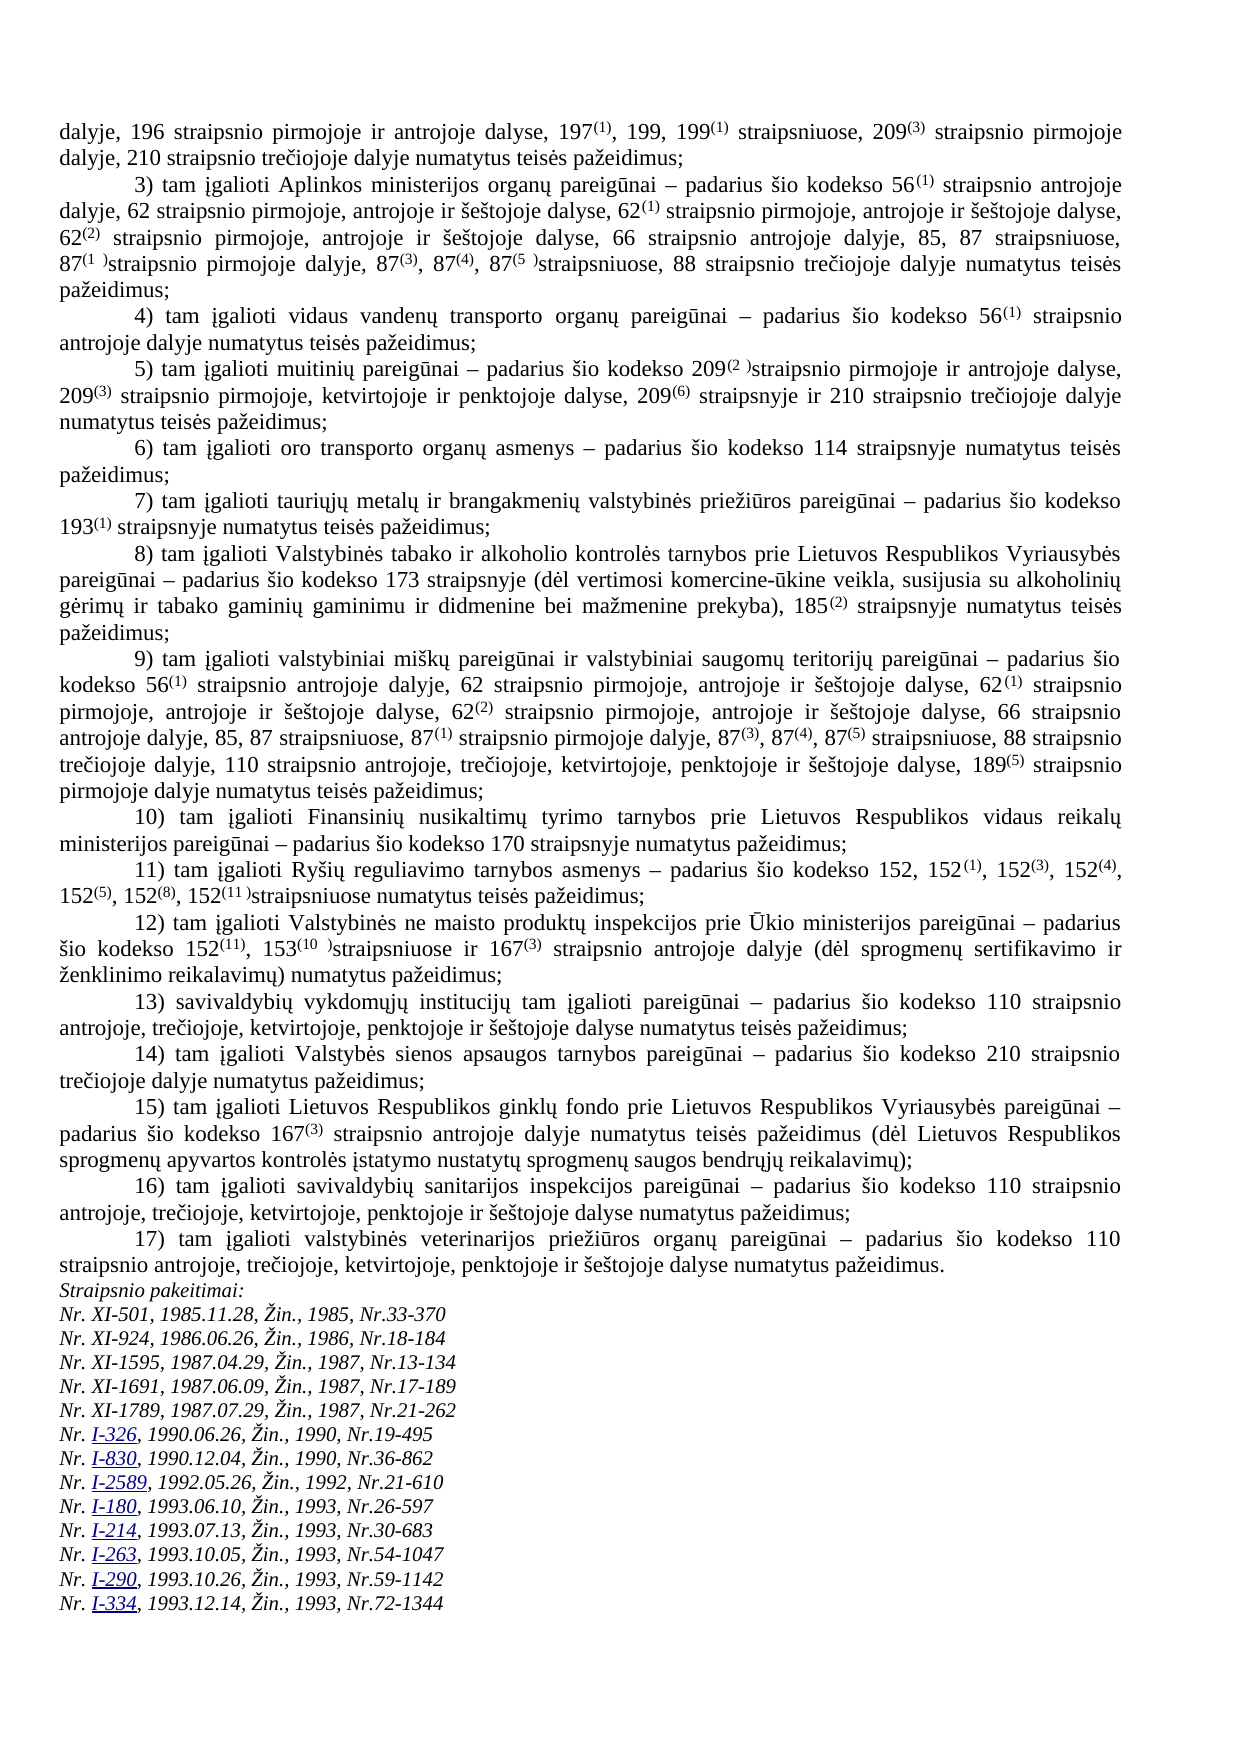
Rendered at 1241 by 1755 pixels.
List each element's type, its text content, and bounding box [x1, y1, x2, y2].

text 15) tam įgalioti Lietuvos Respublikos ginklų fondo prie Lietuvos Respublikos Vyriausybės pareigūnai – padarius šio kodekso 167(3) straipsnio antrojoje dalyje numatytus teisės pažeidimus (dėl Lietuvos Respublikos sprogmenų apyvartos kontrolės įstatymo nustatytų sprogmenų saugos bendrųjų reikalavimų); [59, 1093, 1122, 1172]
text 4) tam įgalioti vidaus vandenų transporto organų pareigūnai – padarius šio kodekso 56(1) straipsnio antrojoje dalyje numatytus teisės pažeidimus; [59, 303, 1122, 355]
text 9) tam įgalioti valstybiniai miškų pareigūnai ir valstybiniai saugomų teritorijų pareigūnai – padarius šio kodekso 56(1) straipsnio antrojoje dalyje, 62 straipsnio pirmojoje, antrojoje ir šeštojoje dalyse, 62(1) straipsnio pirmojoje, antrojoje ir šeštojoje dalyse, 62(2) straipsnio pirmojoje, antrojoje ir šeštojoje dalyse, 66 straipsnio antrojoje dalyje, 85, 87 straipsniuose, 87(1) straipsnio pirmojoje dalyje, 87(3), 87(4), 87(5) straipsniuose, 88 straipsnio trečiojoje dalyje, 110 straipsnio antrojoje, trečiojoje, ketvirtojoje, penktojoje ir šeštojoje dalyse, 189(5) straipsnio pirmojoje dalyje numatytus teisės pažeidimus; [59, 645, 1122, 803]
text 16) tam įgalioti savivaldybių sanitarijos inspekcijos pareigūnai – padarius šio kodekso 110 straipsnio antrojoje, trečiojoje, ketvirtojoje, penktojoje ir šeštojoje dalyse numatytus pažeidimus; [59, 1172, 1122, 1225]
text Nr. I-334, 1993.12.14, Žin., 1993, Nr.72-1344 [59, 1591, 1122, 1614]
text 17) tam įgalioti valstybinės veterinarijos priežiūros organų pareigūnai – padarius šio kodekso 110 straipsnio antrojoje, trečiojoje, ketvirtojoje, penktojoje ir šeštojoje dalyse numatytus pažeidimus. [59, 1225, 1122, 1278]
text Nr. I-180, 1993.06.10, Žin., 1993, Nr.26-597 [59, 1494, 1122, 1518]
text 13) savivaldybių vykdomųjų institucijų tam įgalioti pareigūnai – padarius šio kodekso 110 straipsnio antrojoje, trečiojoje, ketvirtojoje, penktojoje ir šeštojoje dalyse numatytus teisės pažeidimus; [59, 988, 1122, 1041]
text 3) tam įgalioti Aplinkos ministerijos organų pareigūnai – padarius šio kodekso 56(1) straipsnio antrojoje dalyje, 62 straipsnio pirmojoje, antrojoje ir šeštojoje dalyse, 62(1) straipsnio pirmojoje, antrojoje ir šeštojoje dalyse, 62(2) straipsnio pirmojoje, antrojoje ir šeštojoje dalyse, 66 straipsnio antrojoje dalyje, 85, 87 straipsniuose, 87(1 )straipsnio pirmojoje dalyje, 87(3), 87(4), 87(5 )straipsniuose, 88 straipsnio trečiojoje dalyje numatytus teisės pažeidimus; [59, 171, 1122, 303]
text Nr. XI-1595, 1987.04.29, Žin., 1987, Nr.13-134 [59, 1350, 1122, 1374]
text Nr. I-214, 1993.07.13, Žin., 1993, Nr.30-683 [59, 1518, 1122, 1542]
text Nr. I-830, 1990.12.04, Žin., 1990, Nr.36-862 [59, 1446, 1122, 1470]
text 7) tam įgalioti tauriųjų metalų ir brangakmenių valstybinės priežiūros pareigūnai – padarius šio kodekso 193(1) straipsnyje numatytus teisės pažeidimus; [59, 487, 1122, 540]
text Nr. XI-924, 1986.06.26, Žin., 1986, Nr.18-184 [59, 1326, 1122, 1350]
text Nr. I-290, 1993.10.26, Žin., 1993, Nr.59-1142 [59, 1566, 1122, 1591]
text Nr. I-263, 1993.10.05, Žin., 1993, Nr.54-1047 [59, 1542, 1122, 1566]
text Nr. XI-501, 1985.11.28, Žin., 1985, Nr.33-370 [59, 1302, 1122, 1326]
text 8) tam įgalioti Valstybinės tabako ir alkoholio kontrolės tarnybos prie Lietuvos Respublikos Vyriausybės pareigūnai – padarius šio kodekso 173 straipsnyje (dėl vertimosi komercine-ūkine veikla, susijusia su alkoholinių gėrimų ir tabako gaminių gaminimu ir didmenine bei mažmenine prekyba), 185(2) straipsnyje numatytus teisės pažeidimus; [59, 540, 1122, 645]
text dalyje, 196 straipsnio pirmojoje ir antrojoje dalyse, 197(1), 199, 199(1) straipsniuose, 209(3) straipsnio pirmojoje dalyje, 210 straipsnio trečiojoje dalyje numatytus teisės pažeidimus; [59, 118, 1122, 171]
text 14) tam įgalioti Valstybės sienos apsaugos tarnybos pareigūnai – padarius šio kodekso 210 straipsnio trečiojoje dalyje numatytus pažeidimus; [59, 1041, 1122, 1093]
text Nr. I-326, 1990.06.26, Žin., 1990, Nr.19-495 [59, 1422, 1122, 1446]
text 10) tam įgalioti Finansinių nusikaltimų tyrimo tarnybos prie Lietuvos Respublikos vidaus reikalų ministerijos pareigūnai – padarius šio kodekso 170 straipsnyje numatytus pažeidimus; [59, 803, 1122, 856]
text 11) tam įgalioti Ryšių reguliavimo tarnybos asmenys – padarius šio kodekso 152, 152(1), 152(3), 152(4), 152(5), 152(8), 152(11 )straipsniuose numatytus teisės pažeidimus; [59, 856, 1122, 909]
text Nr. XI-1789, 1987.07.29, Žin., 1987, Nr.21-262 [59, 1398, 1122, 1422]
text Nr. I-2589, 1992.05.26, Žin., 1992, Nr.21-610 [59, 1470, 1122, 1494]
text 5) tam įgalioti muitinių pareigūnai – padarius šio kodekso 209(2 )straipsnio pirmojoje ir antrojoje dalyse, 209(3) straipsnio pirmojoje, ketvirtojoje ir penktojoje dalyse, 209(6) straipsnyje ir 210 straipsnio trečiojoje dalyje numatytus teisės pažeidimus; [59, 355, 1122, 434]
text Nr. XI-1691, 1987.06.09, Žin., 1987, Nr.17-189 [59, 1374, 1122, 1398]
text 6) tam įgalioti oro transporto organų asmenys – padarius šio kodekso 114 straipsnyje numatytus teisės pažeidimus; [59, 434, 1122, 487]
text Straipsnio pakeitimai: [59, 1278, 1122, 1302]
text 12) tam įgalioti Valstybinės ne maisto produktų inspekcijos prie Ūkio ministerijos pareigūnai – padarius šio kodekso 152(11), 153(10 )straipsniuose ir 167(3) straipsnio antrojoje dalyje (dėl sprogmenų sertifikavimo ir ženklinimo reikalavimų) numatytus pažeidimus; [59, 909, 1122, 988]
